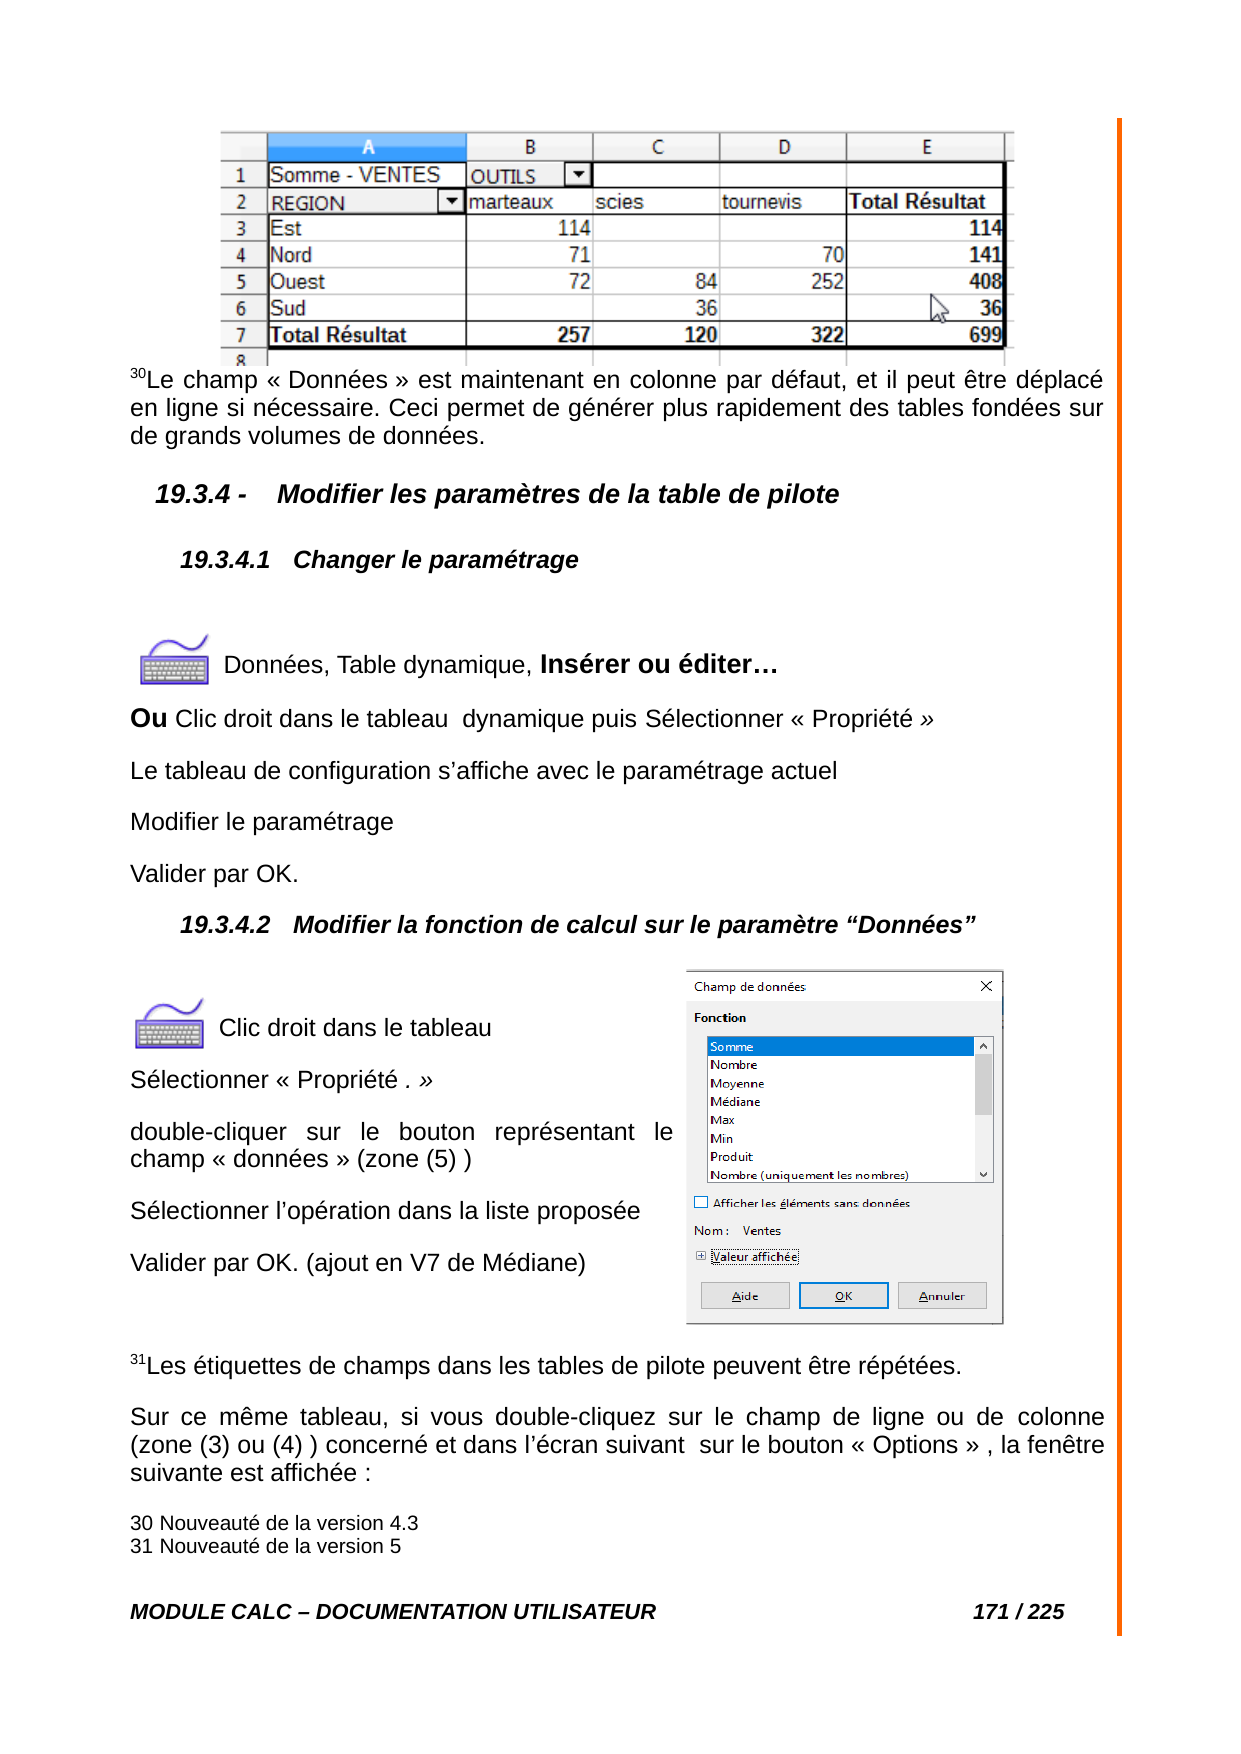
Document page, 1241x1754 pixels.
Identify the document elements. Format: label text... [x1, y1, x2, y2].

text [1004, 1014, 1105, 1042]
text Nouveauté de la version 5 [130, 1534, 1105, 1558]
text [1004, 1117, 1105, 1173]
text Sur ce même tableau, si vous double-cliquez sur le champ de ligne ou de colonne (zone (3) ou (4) ) concerné et dans l’écran suivant sur le bouton « Options » , la fenêtre suivante est affichée : [130, 1403, 1105, 1487]
subtitle Modifier les paramètres de la table de pilote [155, 479, 1105, 509]
text [1004, 1197, 1105, 1225]
text Clic droit dans le tableau [207, 1014, 686, 1042]
text Le tableau de configuration s’affiche avec le paramétrage actuel [130, 756, 1105, 784]
picture [131, 987, 207, 1063]
subtitle Changer le paramétrage [180, 545, 1105, 573]
subtitle Modifier la fonction de calcul sur le paramètre “Données” [180, 911, 1105, 939]
text Nouveauté de la version 4.3 [130, 1511, 1105, 1534]
text [1004, 1066, 1105, 1094]
text Sélectionner « Propriété . » [130, 1066, 686, 1094]
picture [220, 130, 1015, 366]
text double-cliquer sur le bouton représentant le champ « données » (zone (5) ) [130, 1117, 686, 1173]
picture [686, 969, 1004, 1325]
picture [136, 623, 212, 699]
text Données, Table dynamique, Insérer ou éditer… [212, 648, 1105, 679]
text [1004, 1248, 1105, 1276]
text Le champ « Données » est maintenant en colonne par défaut, et il peut être déplacé en ligne si nécessaire. Ceci permet de générer plus rapidement des tables fondées sur de grands volumes de données. [130, 366, 1105, 449]
text Valider par OK. (ajout en V7 de Médiane) [130, 1248, 686, 1276]
text Ou Clic droit dans le tableau dynamique puis Sélectionner « Propriété » [130, 702, 1105, 733]
text Les étiquettes de champs dans les tables de pilote peuvent être répétées. [130, 1352, 1105, 1379]
text Sélectionner l’opération dans la liste proposée [130, 1197, 686, 1225]
text Modifier le paramétrage [130, 808, 1105, 836]
text Valider par OK. [130, 859, 1105, 887]
